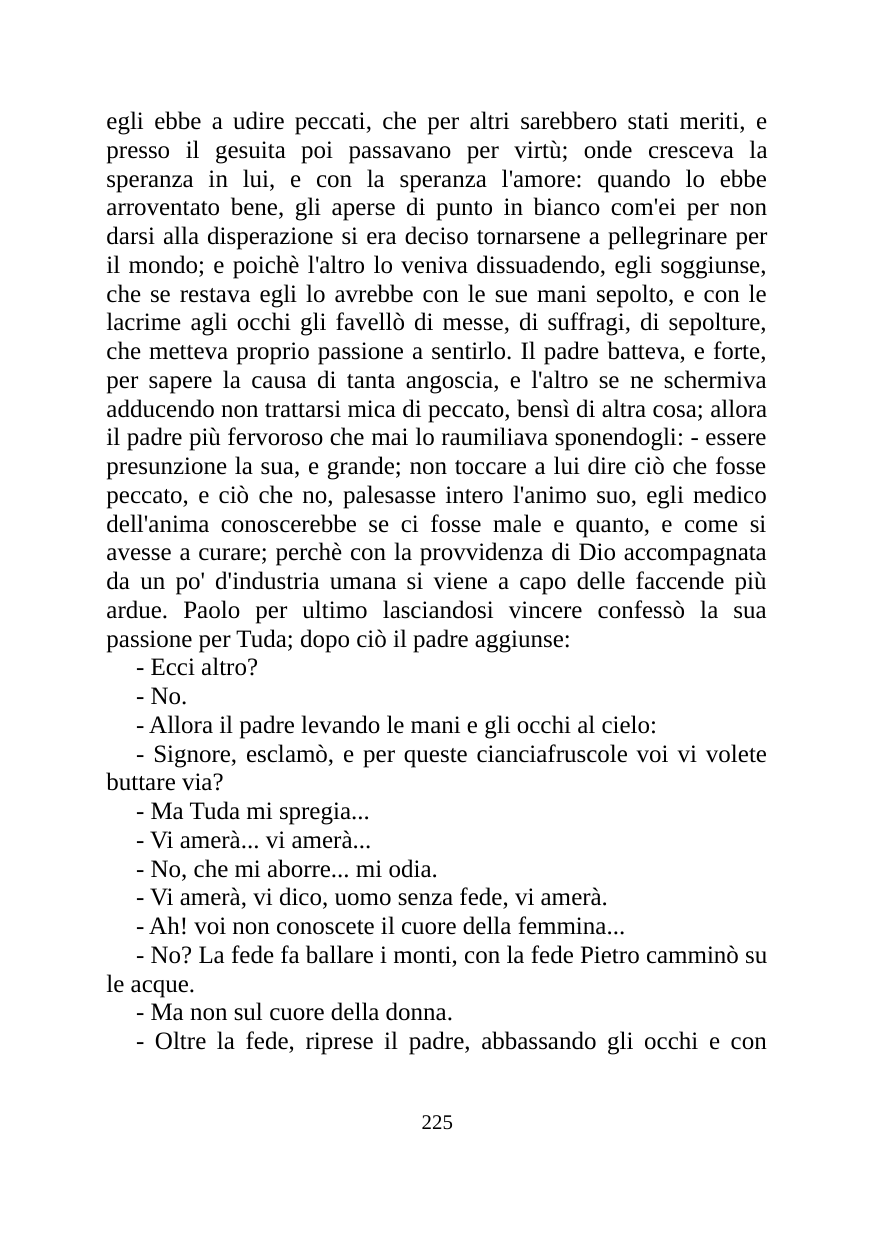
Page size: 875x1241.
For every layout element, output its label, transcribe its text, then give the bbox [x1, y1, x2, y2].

text - No? La fede fa ballare i monti, con la fede Pietro camminò su le acque. [106, 940, 768, 997]
text - Ecci altro? [106, 652, 768, 681]
text - Vi amerà, vi dico, uomo senza fede, vi amerà. [106, 882, 768, 911]
text - No. [106, 681, 768, 710]
text - Signore, esclamò, e per queste cianciafruscole voi vi volete buttare via? [106, 739, 768, 796]
text - Allora il padre levando le mani e gli occhi al cielo: [106, 710, 768, 739]
text - Ma non sul cuore della donna. [106, 997, 768, 1026]
text egli ebbe a udire peccati, che per altri sarebbero stati meriti, e presso il gesuita poi passavano per virtù; onde cresceva la speranza in lui, e con la speranza l'amore: quando lo ebbe arroventato bene, gli aperse di punto in bianco com'ei per non darsi alla disperazione si era deciso tornarsene a pellegrinare per il mondo; e poichè l'altro lo veniva dissuadendo, egli soggiunse, che se restava egli lo avrebbe con le sue mani sepolto, e con le lacrime agli occhi gli favellò di messe, di suffragi, di sepolture, che metteva proprio passione a sentirlo. Il padre batteva, e forte, per sapere la causa di tanta angoscia, e l'altro se ne schermiva adducendo non trattarsi mica di peccato, bensì di altra cosa; allora il padre più fervoroso che mai lo raumiliava sponendogli: - essere presunzione la sua, e grande; non toccare a lui dire ciò che fosse peccato, e ciò che no, palesasse intero l'animo suo, egli medico dell'anima conoscerebbe se ci fosse male e quanto, e come si avesse a curare; perchè con la provvidenza di Dio accompagnata da un po' d'industria umana si viene a capo delle faccende più ardue. Paolo per ultimo lasciandosi vincere confessò la sua passione per Tuda; dopo ciò il padre aggiunse: [106, 106, 768, 652]
text - No, che mi aborre... mi odia. [106, 854, 768, 882]
text - Ah! voi non conoscete il cuore della femmina... [106, 911, 768, 940]
text - Ma Tuda mi spregia... [106, 796, 768, 825]
text - Vi amerà... vi amerà... [106, 825, 768, 854]
text - Oltre la fede, riprese il padre, abbassando gli occhi e con [106, 1026, 768, 1055]
